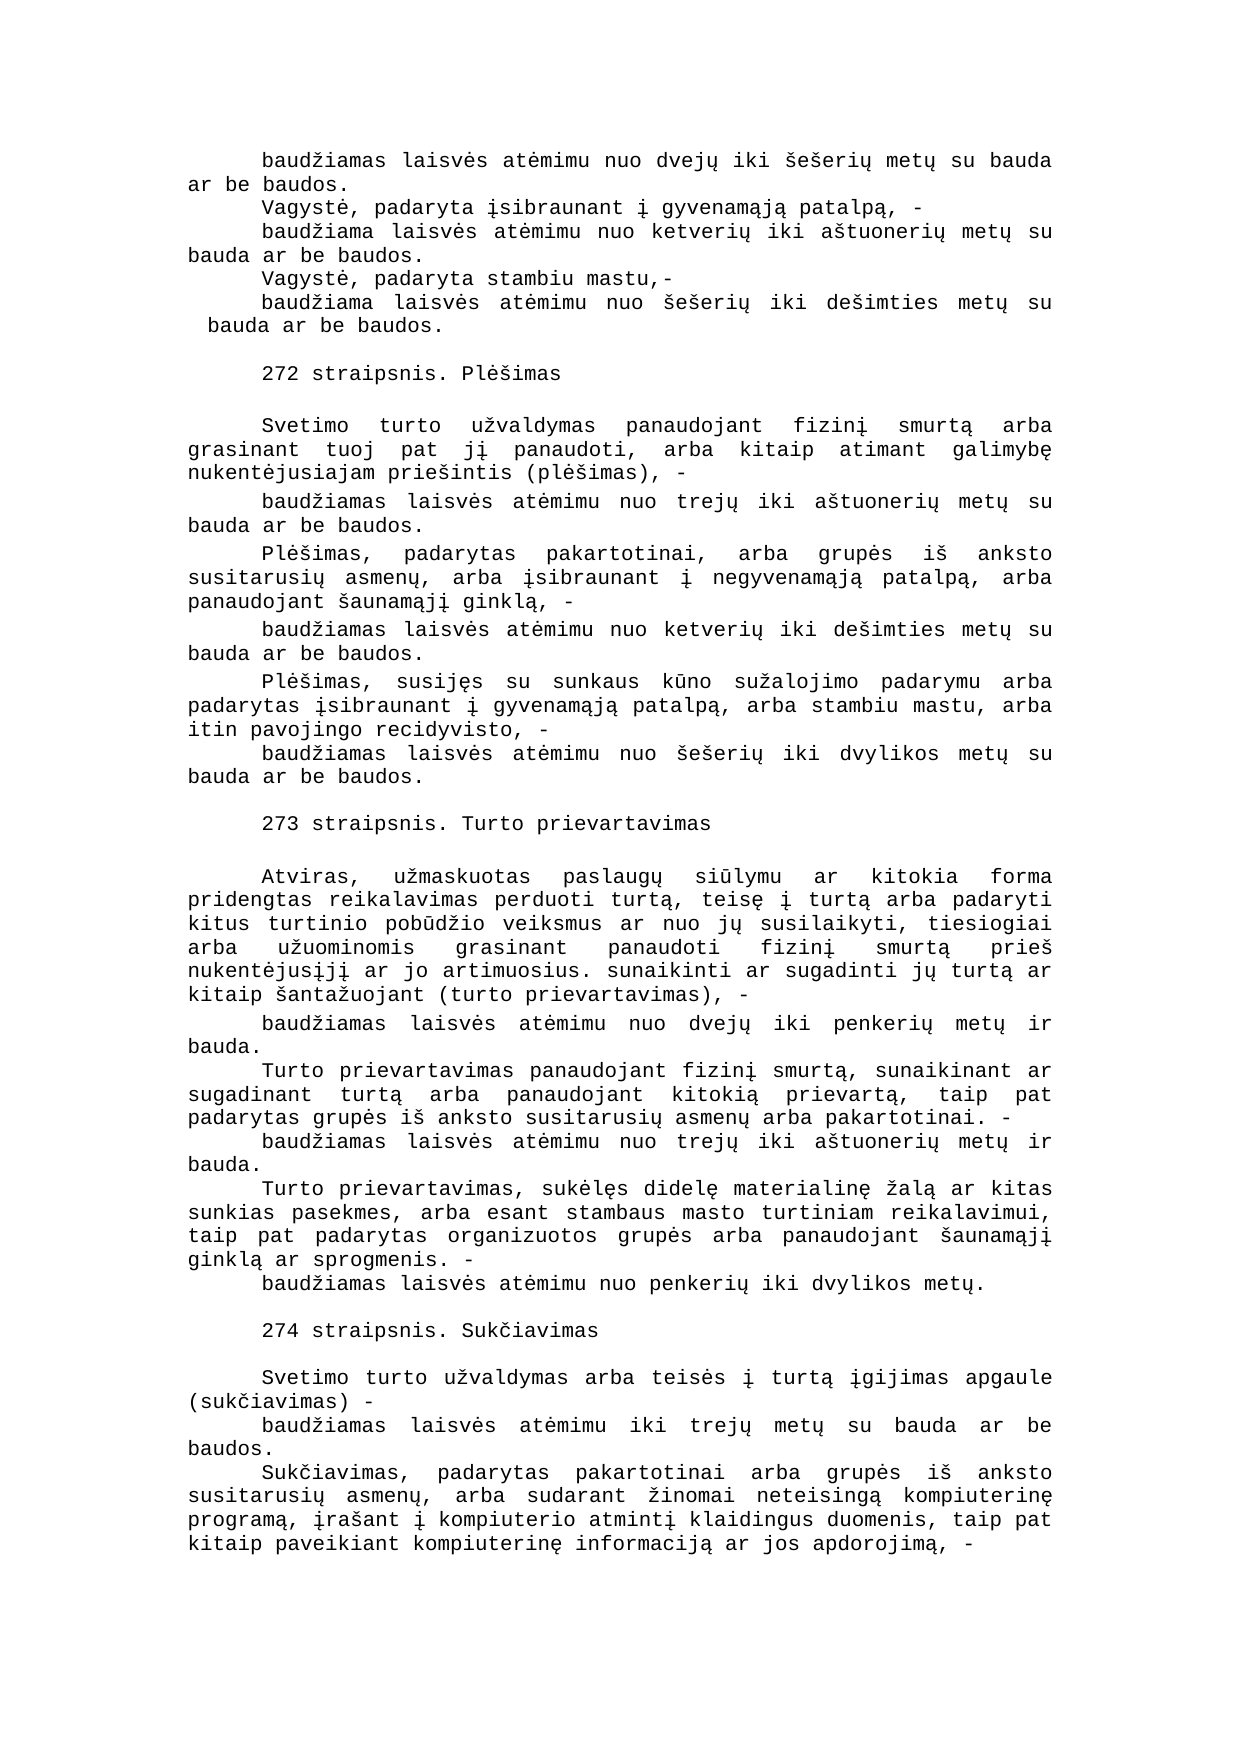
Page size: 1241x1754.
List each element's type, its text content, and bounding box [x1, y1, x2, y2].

text baudžiamas laisvės atėmimu nuo ketverių iki dešimties metų su bauda ar be baudos. [187, 619, 1053, 667]
text baudžiama laisvės atėmimu nuo šešerių iki dešimties metų su bauda ar be baudos. [207, 292, 1053, 339]
text Vagystė, padaryta stambiu mastu,- [207, 268, 1053, 292]
text baudžiamas laisvės atėmimu nuo trejų iki aštuonerių metų ir bauda. [187, 1131, 1053, 1178]
text Sukčiavimas, padarytas pakartotinai arba grupės iš anksto susitarusių asmenų, arba sudarant žinomai neteisingą kompiuterinę programą, įrašant į kompiuterio atmintį klaidingus duomenis, taip pat kitaip paveikiant kompiuterinę informaciją ar jos apdorojimą, - [187, 1462, 1053, 1556]
text Svetimo turto užvaldymas arba teisės į turtą įgijimas apgaule (sukčiavimas) - [187, 1367, 1053, 1414]
text Atviras, užmaskuotas paslaugų siūlymu ar kitokia forma pridengtas reikalavimas perduoti turtą, teisę į turtą arba padaryti kitus turtinio pobūdžio veiksmus ar nuo jų susilaikyti, tiesiogiai arba užuominomis grasinant panaudoti fizinį smurtą prieš nukentėjusįjį ar jo artimuosius. sunaikinti ar sugadinti jų turtą ar kitaip šantažuojant (turto prievartavimas), - [187, 866, 1053, 1008]
text Svetimo turto užvaldymas panaudojant fizinį smurtą arba grasinant tuoj pat jį panaudoti, arba kitaip atimant galimybę nukentėjusiajam priešintis (plėšimas), - [187, 415, 1053, 486]
text 274 straipsnis. Sukčiavimas [205, 1320, 1053, 1344]
text 273 straipsnis. Turto prievartavimas [206, 813, 1053, 837]
text baudžiamas laisvės atėmimu iki trejų metų su bauda ar be baudos. [187, 1414, 1053, 1462]
text Turto prievartavimas, sukėlęs didelę materialinę žalą ar kitas sunkias pasekmes, arba esant stambaus masto turtiniam reikalavimui, taip pat padarytas organizuotos grupės arba panaudojant šaunamąjį ginklą ar sprogmenis. - [187, 1178, 1053, 1273]
text 272 straipsnis. Plėšimas [208, 363, 1053, 386]
text Plėšimas, padarytas pakartotinai, arba grupės iš anksto susitarusių asmenų, arba įsibraunant į negyvenamąją patalpą, arba panaudojant šaunamąjį ginklą, - [187, 543, 1053, 614]
text baudžiamas laisvės atėmimu nuo dvejų iki penkerių metų ir bauda. [187, 1013, 1053, 1060]
text Plėšimas, susijęs su sunkaus kūno sužalojimo padarymu arba padarytas įsibraunant į gyvenamąją patalpą, arba stambiu mastu, arba itin pavojingo recidyvisto, - [187, 672, 1053, 742]
text baudžiama laisvės atėmimu nuo ketverių iki aštuonerių metų su bauda ar be baudos. [187, 221, 1053, 268]
text baudžiamas laisvės atėmimu nuo trejų iki aštuonerių metų su bauda ar be baudos. [187, 491, 1053, 538]
text Vagystė, padaryta įsibraunant į gyvenamąją patalpą, - [187, 197, 1053, 221]
text baudžiamas laisvės atėmimu nuo šešerių iki dvylikos metų su bauda ar be baudos. [187, 742, 1053, 790]
text baudžiamas laisvės atėmimu nuo dvejų iki šešerių metų su bauda ar be baudos. [187, 150, 1053, 197]
text baudžiamas laisvės atėmimu nuo penkerių iki dvylikos metų. [187, 1273, 1053, 1296]
text Turto prievartavimas panaudojant fizinį smurtą, sunaikinant ar sugadinant turtą arba panaudojant kitokią prievartą, taip pat padarytas grupės iš anksto susitarusių asmenų arba pakartotinai. - [187, 1060, 1053, 1131]
